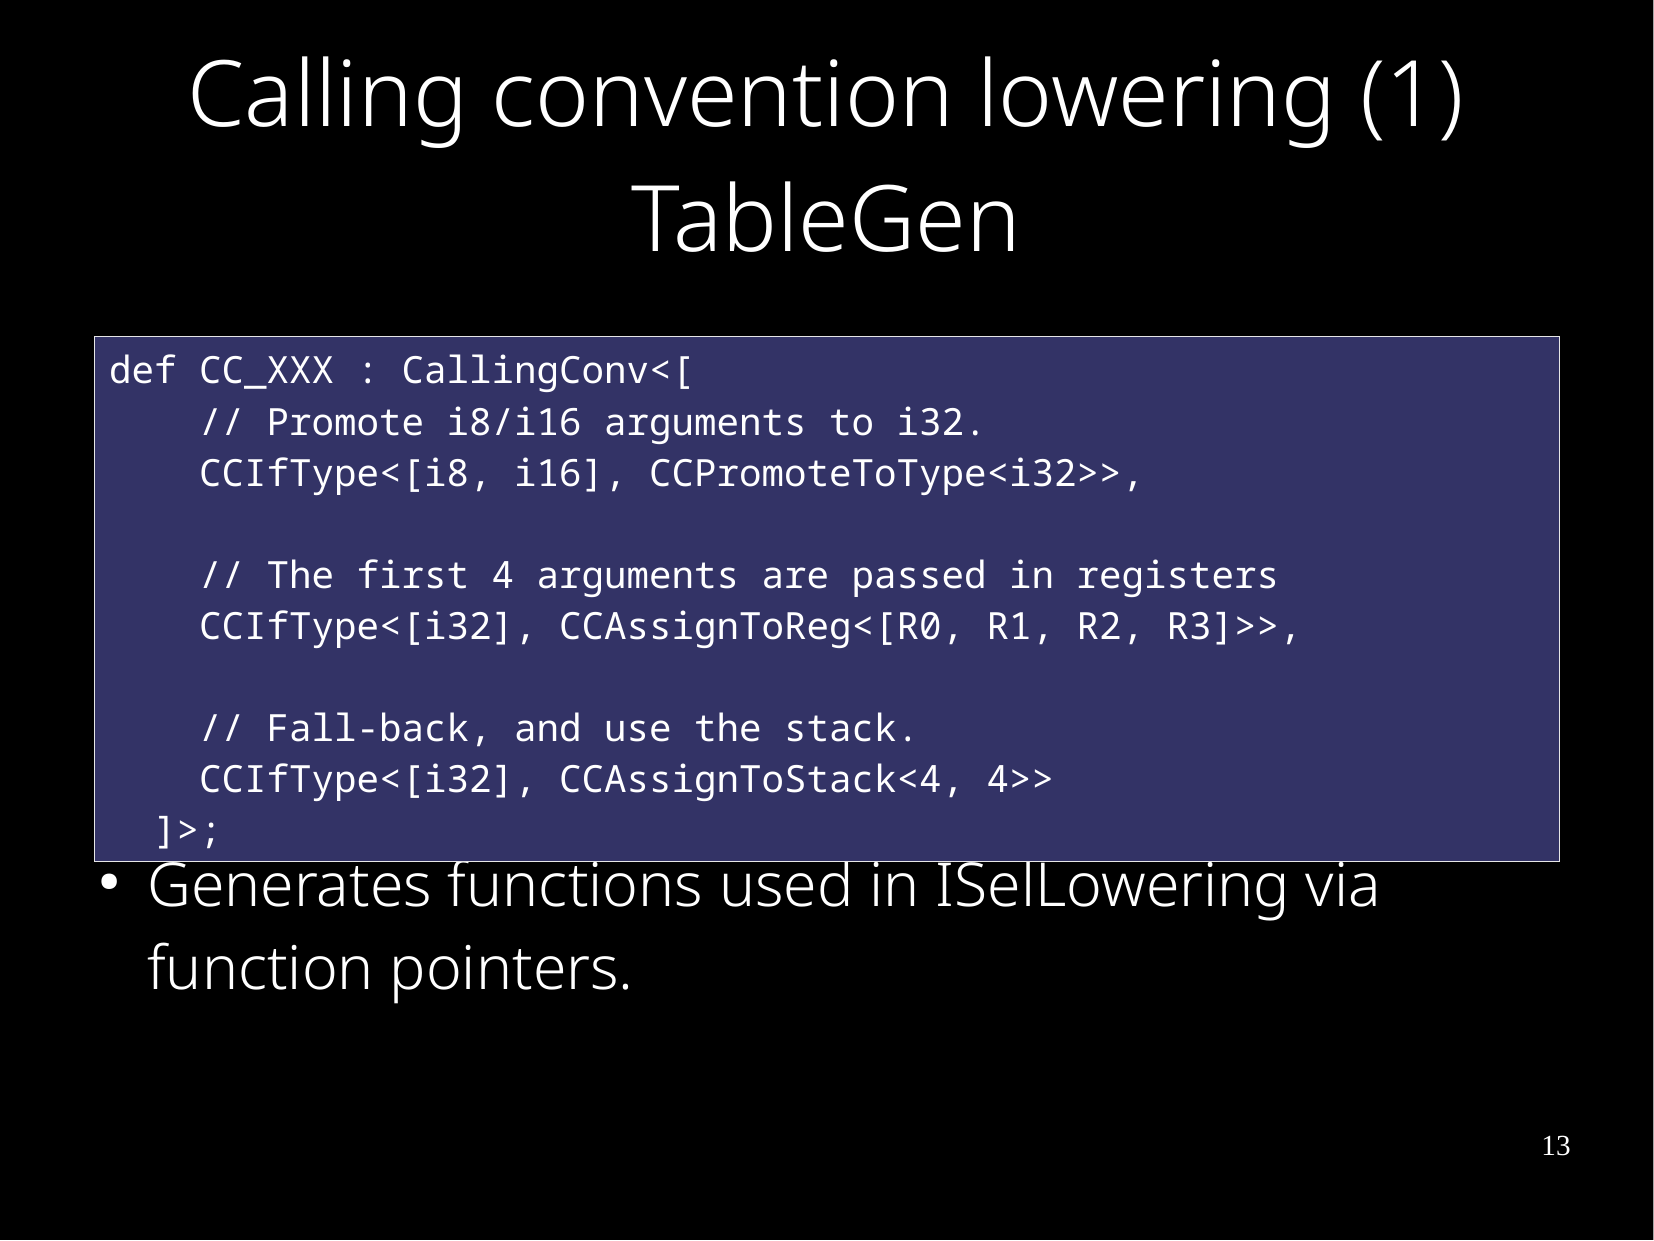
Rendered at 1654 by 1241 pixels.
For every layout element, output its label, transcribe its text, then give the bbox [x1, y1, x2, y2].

text_box def CC_XXX : CallingConv<[ // Promote i8/i16 arguments to i32. CCIfType<[i8, i16], CCPromoteToType<i32>>, // The first 4 arguments are passed in registers CCIfType<[i32], CCAssignToReg<[R0, R1, R2, R3]>>, // Fall-back, and use the stack. CCIfType<[i32], CCAssignToStack<4, 4>> ]>; [94, 336, 1560, 798]
list Generates functions used in ISelLowering via function pointers. [82, 732, 1571, 1009]
title Calling convention lowering (1) TableGen [82, 45, 1571, 261]
